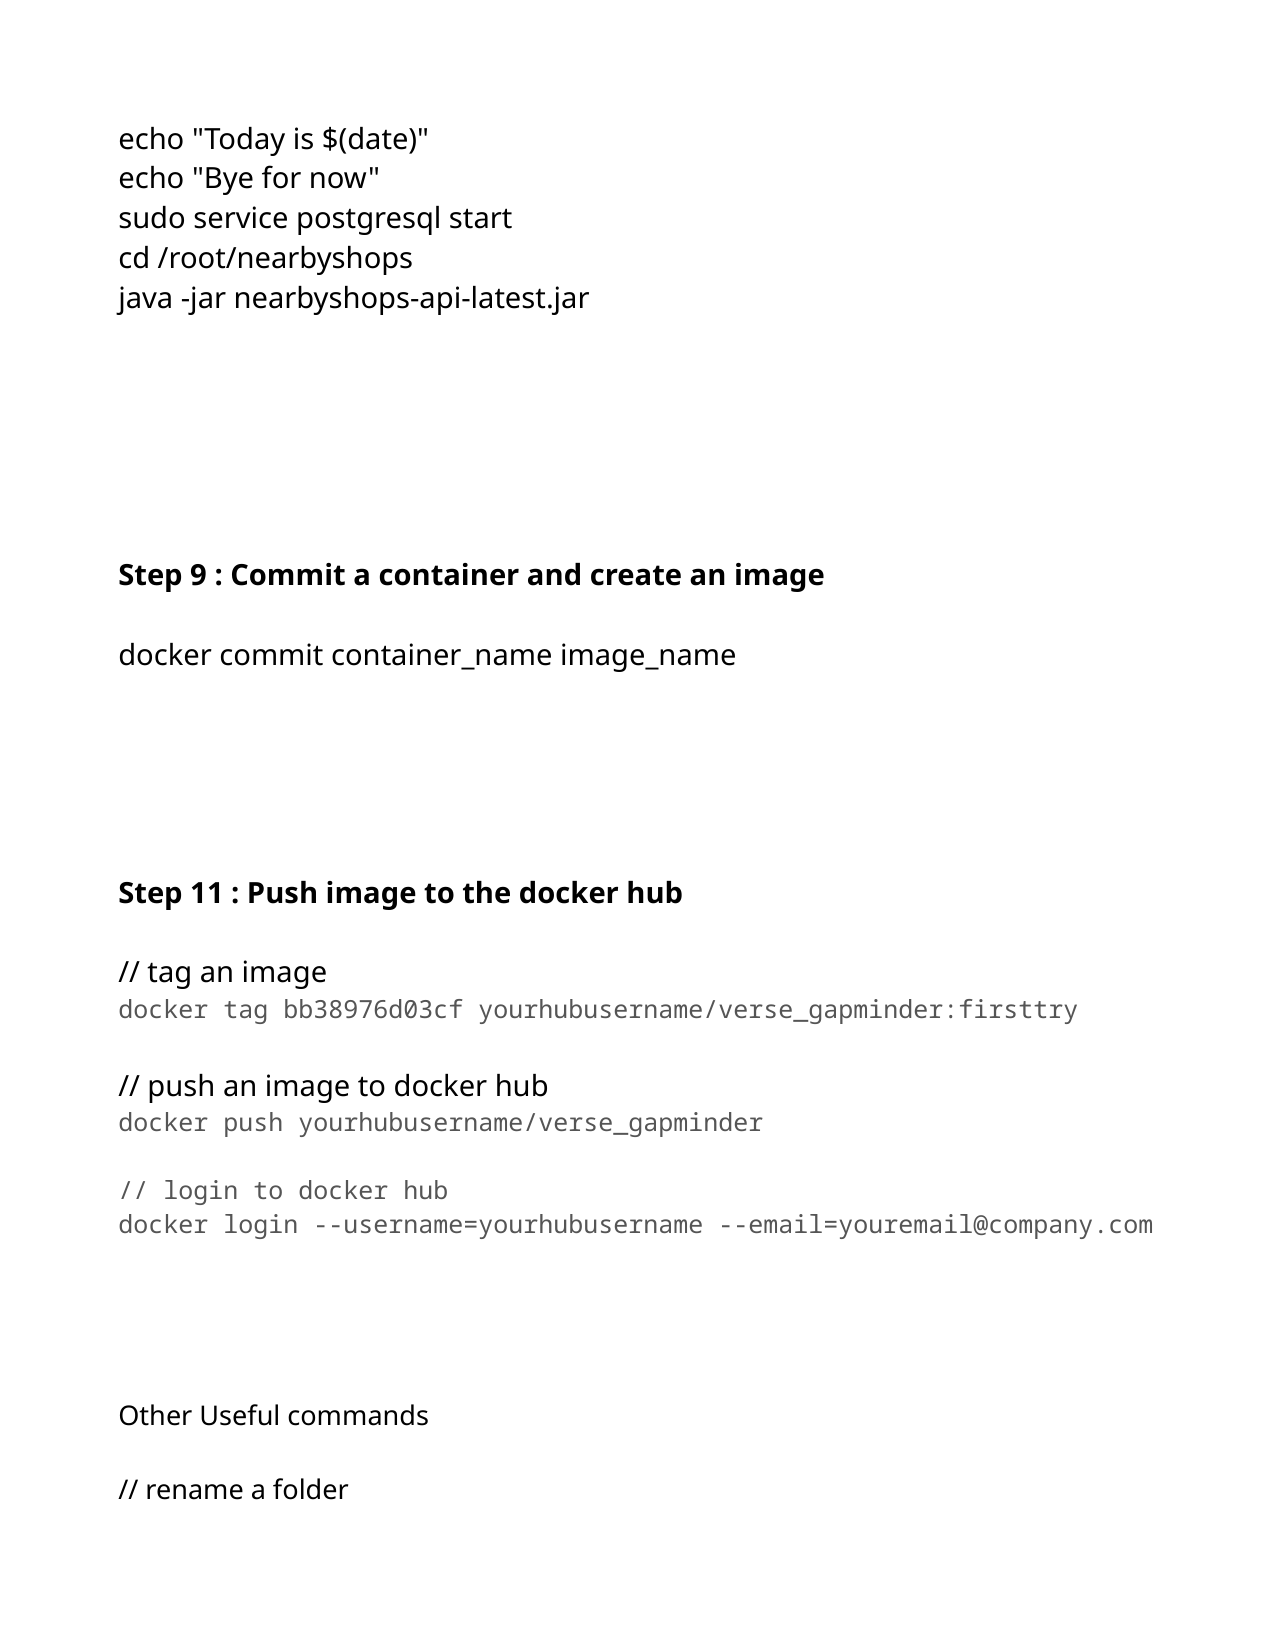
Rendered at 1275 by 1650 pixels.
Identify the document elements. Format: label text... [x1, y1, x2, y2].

text docker commit container_name image_name [118, 634, 1157, 674]
text // login to docker hub [118, 1173, 1157, 1207]
text // push an image to docker hub [118, 1065, 1157, 1105]
text echo "Bye for now" [118, 158, 1157, 197]
text docker push yourhubusername/verse_gapminder [118, 1105, 1157, 1139]
text docker tag bb38976d03cf yourhubusername/verse_gapminder:firsttry [118, 991, 1157, 1025]
text // tag an image [118, 952, 1157, 991]
text java -jar nearbyshops-api-latest.jar [118, 277, 1157, 317]
text Other Useful commands [118, 1397, 1157, 1434]
text // rename a folder [118, 1471, 1157, 1507]
text sudo service postgresql start [118, 197, 1157, 237]
text cd /root/nearbyshops [118, 237, 1157, 277]
text docker login --username=yourhubusername --email=youremail@company.com [118, 1207, 1157, 1241]
text Step 11 : Push image to the docker hub [118, 872, 1157, 912]
text echo "Today is $(date)" [118, 118, 1157, 158]
text Step 9 : Commit a container and create an image [118, 555, 1157, 594]
